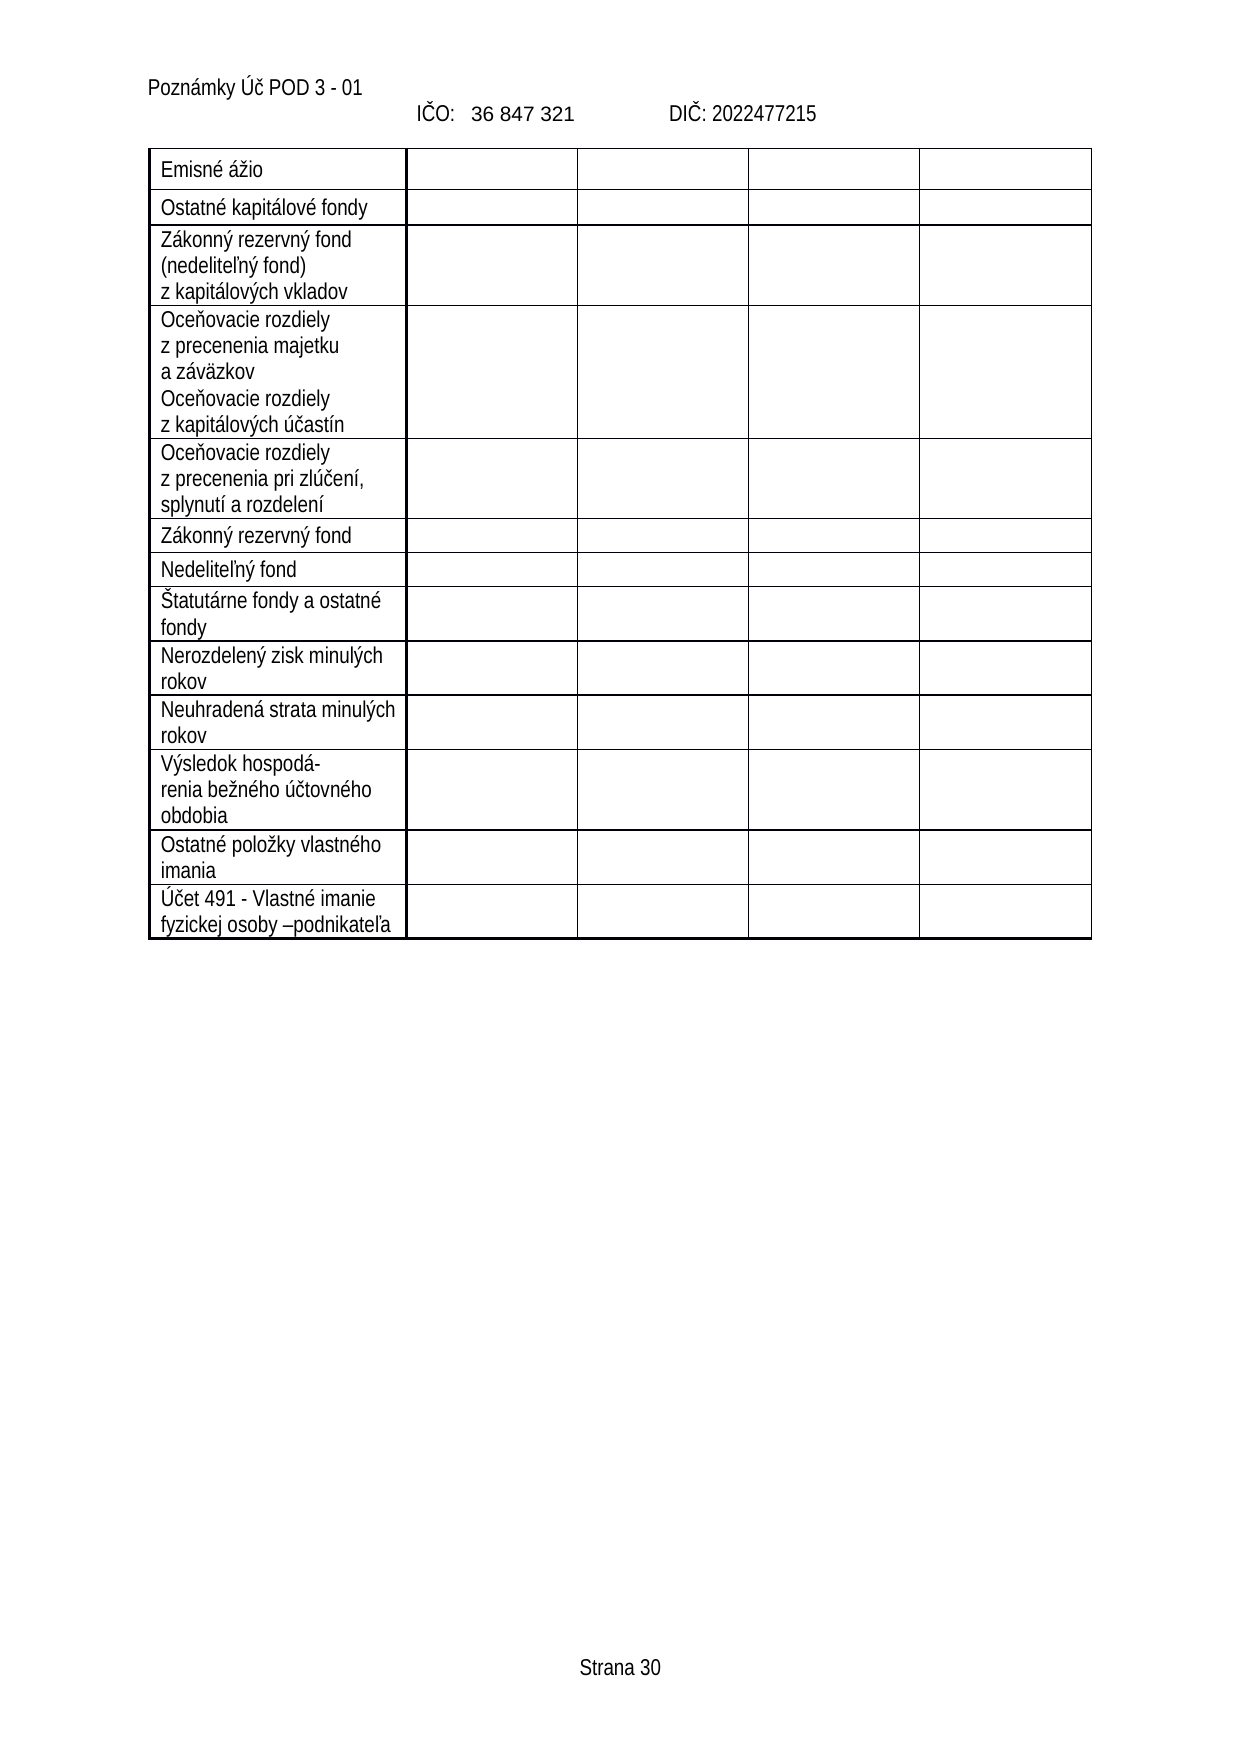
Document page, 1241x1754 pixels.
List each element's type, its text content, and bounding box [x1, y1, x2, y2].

table_cell [578, 642, 748, 694]
table_cell [578, 149, 748, 189]
table_cell [920, 587, 1091, 640]
table_cell [749, 226, 919, 304]
table_cell [920, 226, 1091, 304]
table_cell Ostatné kapitálové fondy [151, 190, 405, 223]
table_cell Ostatné položky vlastného imania [151, 831, 405, 883]
table_cell [408, 831, 577, 883]
table_cell [578, 885, 748, 937]
table_cell [408, 553, 577, 586]
table_cell [578, 226, 748, 304]
table_cell [578, 696, 748, 748]
table_cell [749, 885, 919, 937]
table_cell [578, 519, 748, 552]
table_cell Neuhradená strata minulých rokov [151, 696, 405, 748]
table_cell [920, 642, 1091, 694]
table_cell [920, 306, 1091, 385]
table_cell [408, 642, 577, 694]
table_cell [920, 553, 1091, 586]
table_cell [749, 149, 919, 189]
table_cell [408, 439, 577, 517]
table_cell Oceňovacie rozdiely z kapitálových účastín [151, 385, 405, 437]
table_cell Oceňovacie rozdiely z precenenia pri zlúčení, splynutí a rozdelení [151, 439, 405, 517]
table_cell [408, 149, 577, 189]
table_cell [920, 750, 1091, 829]
table_cell [920, 439, 1091, 517]
table_cell [749, 385, 919, 437]
table_cell [408, 519, 577, 552]
table_cell [920, 519, 1091, 552]
table_cell [749, 750, 919, 829]
table_cell [408, 750, 577, 829]
table_cell [578, 439, 748, 517]
table_cell [578, 385, 748, 437]
table_cell Oceňovacie rozdiely z precenenia majetku a záväzkov [151, 306, 405, 385]
table_cell [578, 190, 748, 223]
table_cell Zákonný rezervný fond (nedeliteľný fond) z kapitálových vkladov [151, 226, 405, 304]
table_cell [408, 190, 577, 223]
table_cell [749, 831, 919, 883]
table_cell [749, 306, 919, 385]
table_cell [408, 226, 577, 304]
table_cell [408, 385, 577, 437]
table_cell [578, 553, 748, 586]
table_cell [408, 885, 577, 937]
table_cell [749, 439, 919, 517]
table_cell [408, 306, 577, 385]
table_cell Štatutárne fondy a ostatné fondy [151, 587, 405, 640]
table_cell [920, 885, 1091, 937]
table_cell [749, 190, 919, 223]
table_cell [408, 696, 577, 748]
table_cell [578, 306, 748, 385]
table_cell Výsledok hospodá-renia bežného účtovného obdobia [151, 750, 405, 829]
table_cell [578, 750, 748, 829]
table_cell [578, 587, 748, 640]
table_cell [920, 385, 1091, 437]
table_cell Nerozdelený zisk minulých rokov [151, 642, 405, 694]
table_cell [408, 587, 577, 640]
table_cell [749, 553, 919, 586]
table_cell [749, 587, 919, 640]
table_cell Zákonný rezervný fond [151, 519, 405, 552]
table_cell [920, 831, 1091, 883]
table_cell [920, 149, 1091, 189]
table_cell Emisné ážio [151, 149, 405, 189]
table_cell [749, 519, 919, 552]
table_cell [920, 696, 1091, 748]
table_cell [578, 831, 748, 883]
table_cell [749, 696, 919, 748]
table_cell [749, 642, 919, 694]
table_cell Nedeliteľný fond [151, 553, 405, 586]
table_cell Účet 491 - Vlastné imanie fyzickej osoby –podnikateľa [151, 885, 405, 937]
table_cell [920, 190, 1091, 223]
